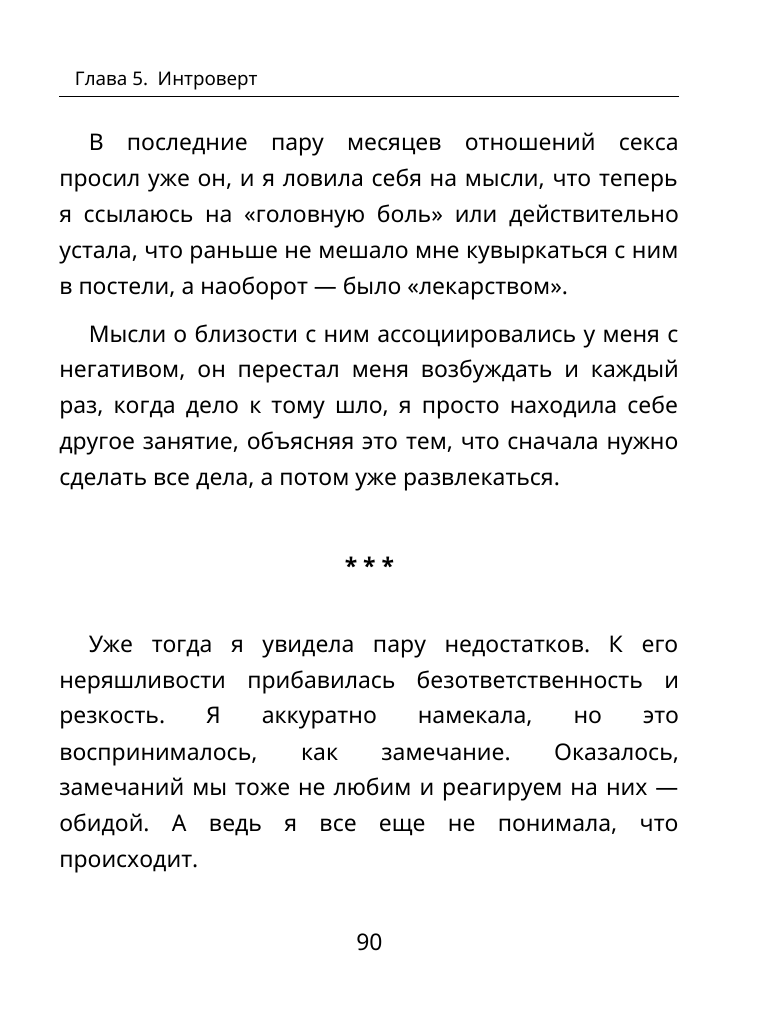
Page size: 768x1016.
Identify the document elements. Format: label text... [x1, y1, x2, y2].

subtitle * * * [59, 550, 679, 582]
text Мысли о близости с ним ассоциировались у меня с негативом, он перестал меня возбуждать и каждый раз, когда дело к тому шло, я просто находила себе другое занятие, объясняя это тем, что сначала нужно сделать все дела, а потом уже развлекаться. [59, 317, 679, 492]
text В последние пару месяцев отношений секса просил уже он, и я ловила себя на мысли, что теперь я ссылаюсь на «головную боль» или действительно устала, что раньше не мешало мне кувыркаться с ним в постели, а наоборот — было «лекарством». [59, 126, 679, 301]
text Уже тогда я увидела пару недостатков. К его неряшливости прибавилась безответственность и резкость. Я аккуратно намекала, но это воспринималось, как замечание. Оказалось, замечаний мы тоже не любим и реагируем на них — обидой. А ведь я все еще не понимала, что происходит. [59, 628, 679, 874]
